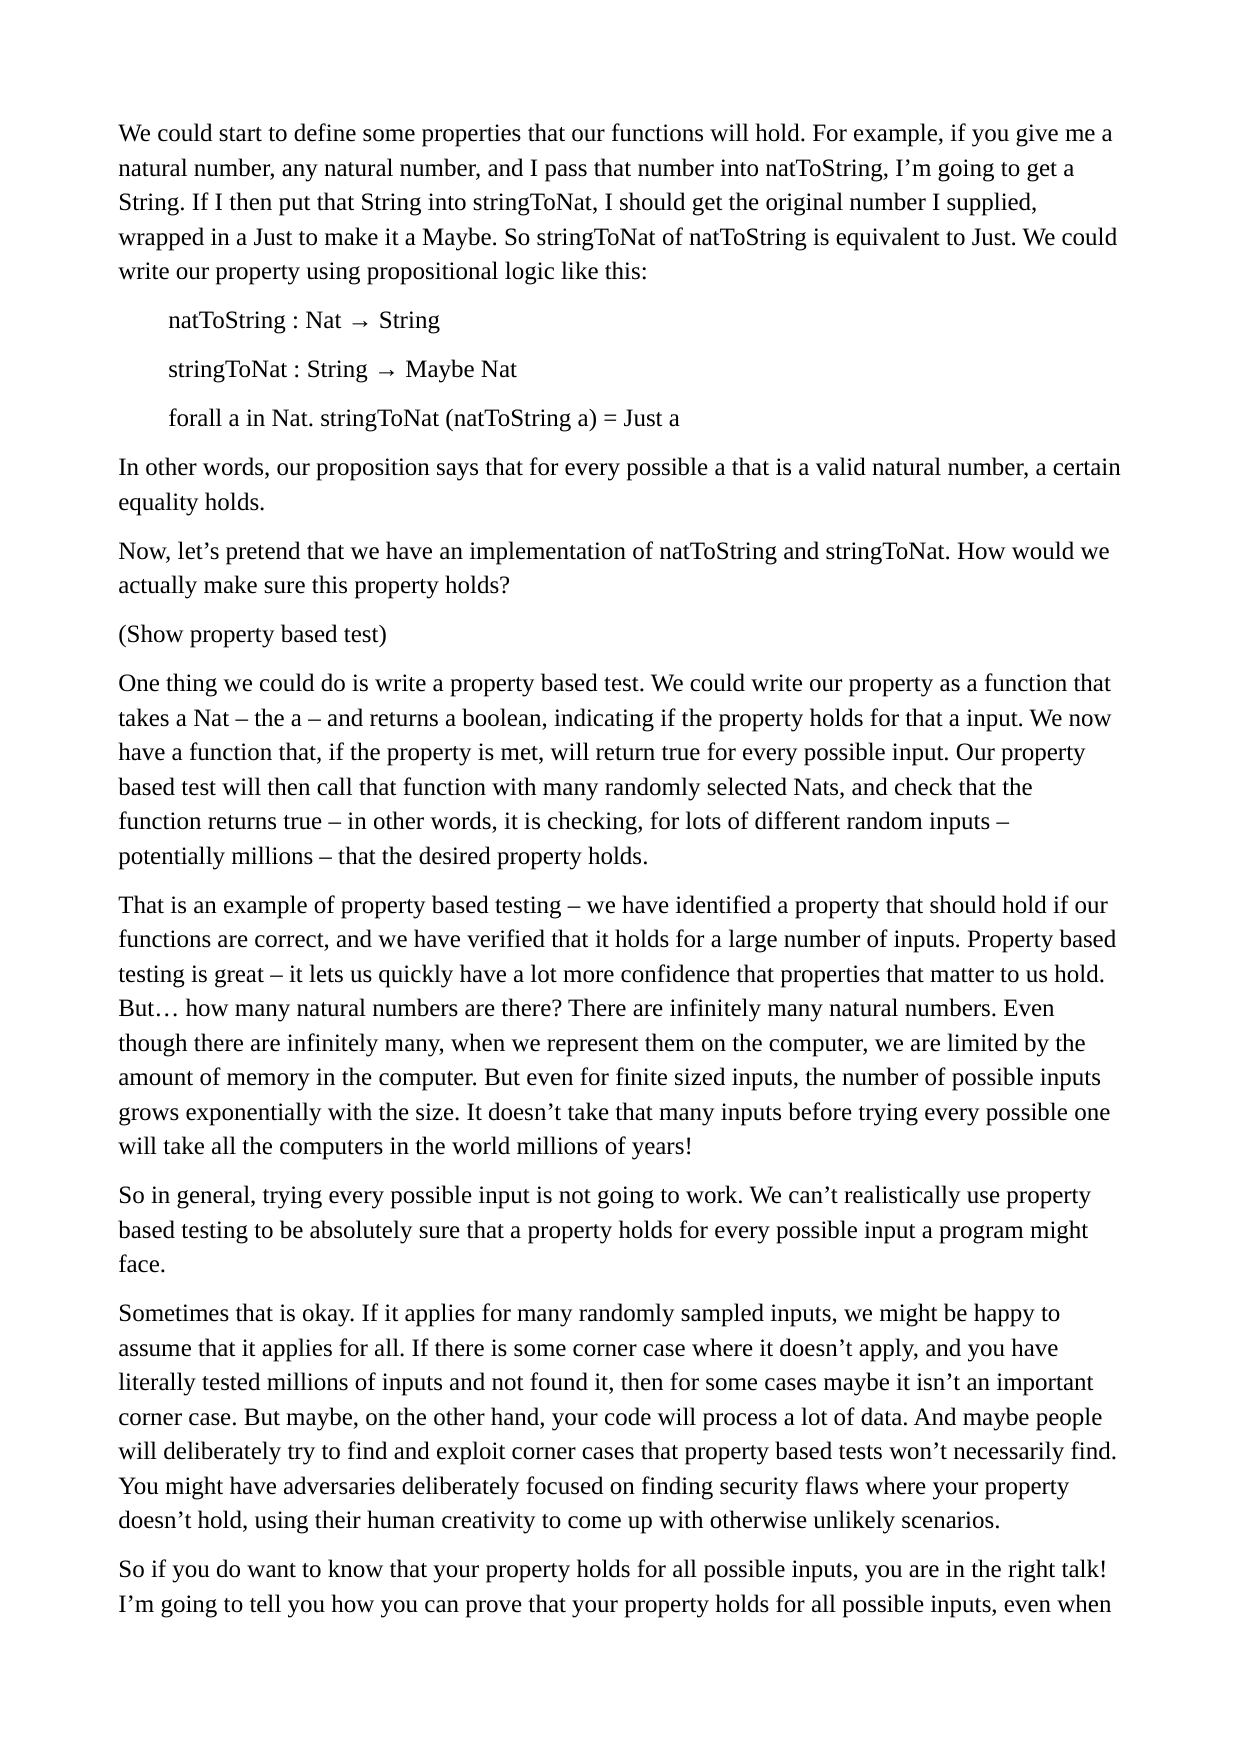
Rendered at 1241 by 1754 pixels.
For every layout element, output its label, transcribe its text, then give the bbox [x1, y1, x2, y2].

text So if you do want to know that your property holds for all possible inputs, you are in the right talk! I’m going to tell you how you can prove that your property holds for all possible inputs, even when [118, 1554, 1122, 1617]
text We could start to define some properties that our functions will hold. For example, if you give me a natural number, any natural number, and I pass that number into natToString, I’m going to get a String. If I then put that String into stringToNat, I should get the original number I supplied, wrapped in a Just to make it a Maybe. So stringToNat of natToString is equivalent to Just. We could write our property using propositional logic like this: [118, 118, 1122, 285]
text One thing we could do is write a property based test. We could write our property as a function that takes a Nat – the a – and returns a boolean, indicating if the property holds for that a input. We now have a function that, if the property is met, will return true for every possible input. Our property based test will then call that function with many randomly selected Nats, and check that the function returns true – in other words, it is checking, for lots of different random inputs – potentially millions – that the desired property holds. [118, 668, 1122, 869]
text stringToNat : String → Maybe Nat [118, 354, 1122, 383]
text So in general, trying every possible input is not going to work. We can’t realistically use property based testing to be absolutely sure that a property holds for every possible input a program might face. [118, 1180, 1122, 1278]
text In other words, our proposition says that for every possible a that is a valid natural number, a certain equality holds. [118, 452, 1122, 516]
text (Show property based test) [118, 619, 1122, 648]
text natToString : Nat → String [118, 305, 1122, 334]
text That is an example of property based testing – we have identified a property that should hold if our functions are correct, and we have verified that it holds for a large number of inputs. Property based testing is great – it lets us quickly have a lot more confidence that properties that matter to us hold. But… how many natural numbers are there? There are infinitely many natural numbers. Even though there are infinitely many, when we represent them on the computer, we are limited by the amount of memory in the computer. But even for finite sized inputs, the number of possible inputs grows exponentially with the size. It doesn’t take that many inputs before trying every possible one will take all the computers in the world millions of years! [118, 890, 1122, 1160]
text Sometimes that is okay. If it applies for many randomly sampled inputs, we might be happy to assume that it applies for all. If there is some corner case where it doesn’t apply, and you have literally tested millions of inputs and not found it, then for some cases maybe it isn’t an important corner case. But maybe, on the other hand, your code will process a lot of data. And maybe people will deliberately try to find and exploit corner cases that property based tests won’t necessarily find. You might have adversaries deliberately focused on finding security flaws where your property doesn’t hold, using their human creativity to come up with otherwise unlikely scenarios. [118, 1298, 1122, 1534]
text forall a in Nat. stringToNat (natToString a) = Just a [118, 403, 1122, 432]
text Now, let’s pretend that we have an implementation of natToString and stringToNat. How would we actually make sure this property holds? [118, 536, 1122, 599]
